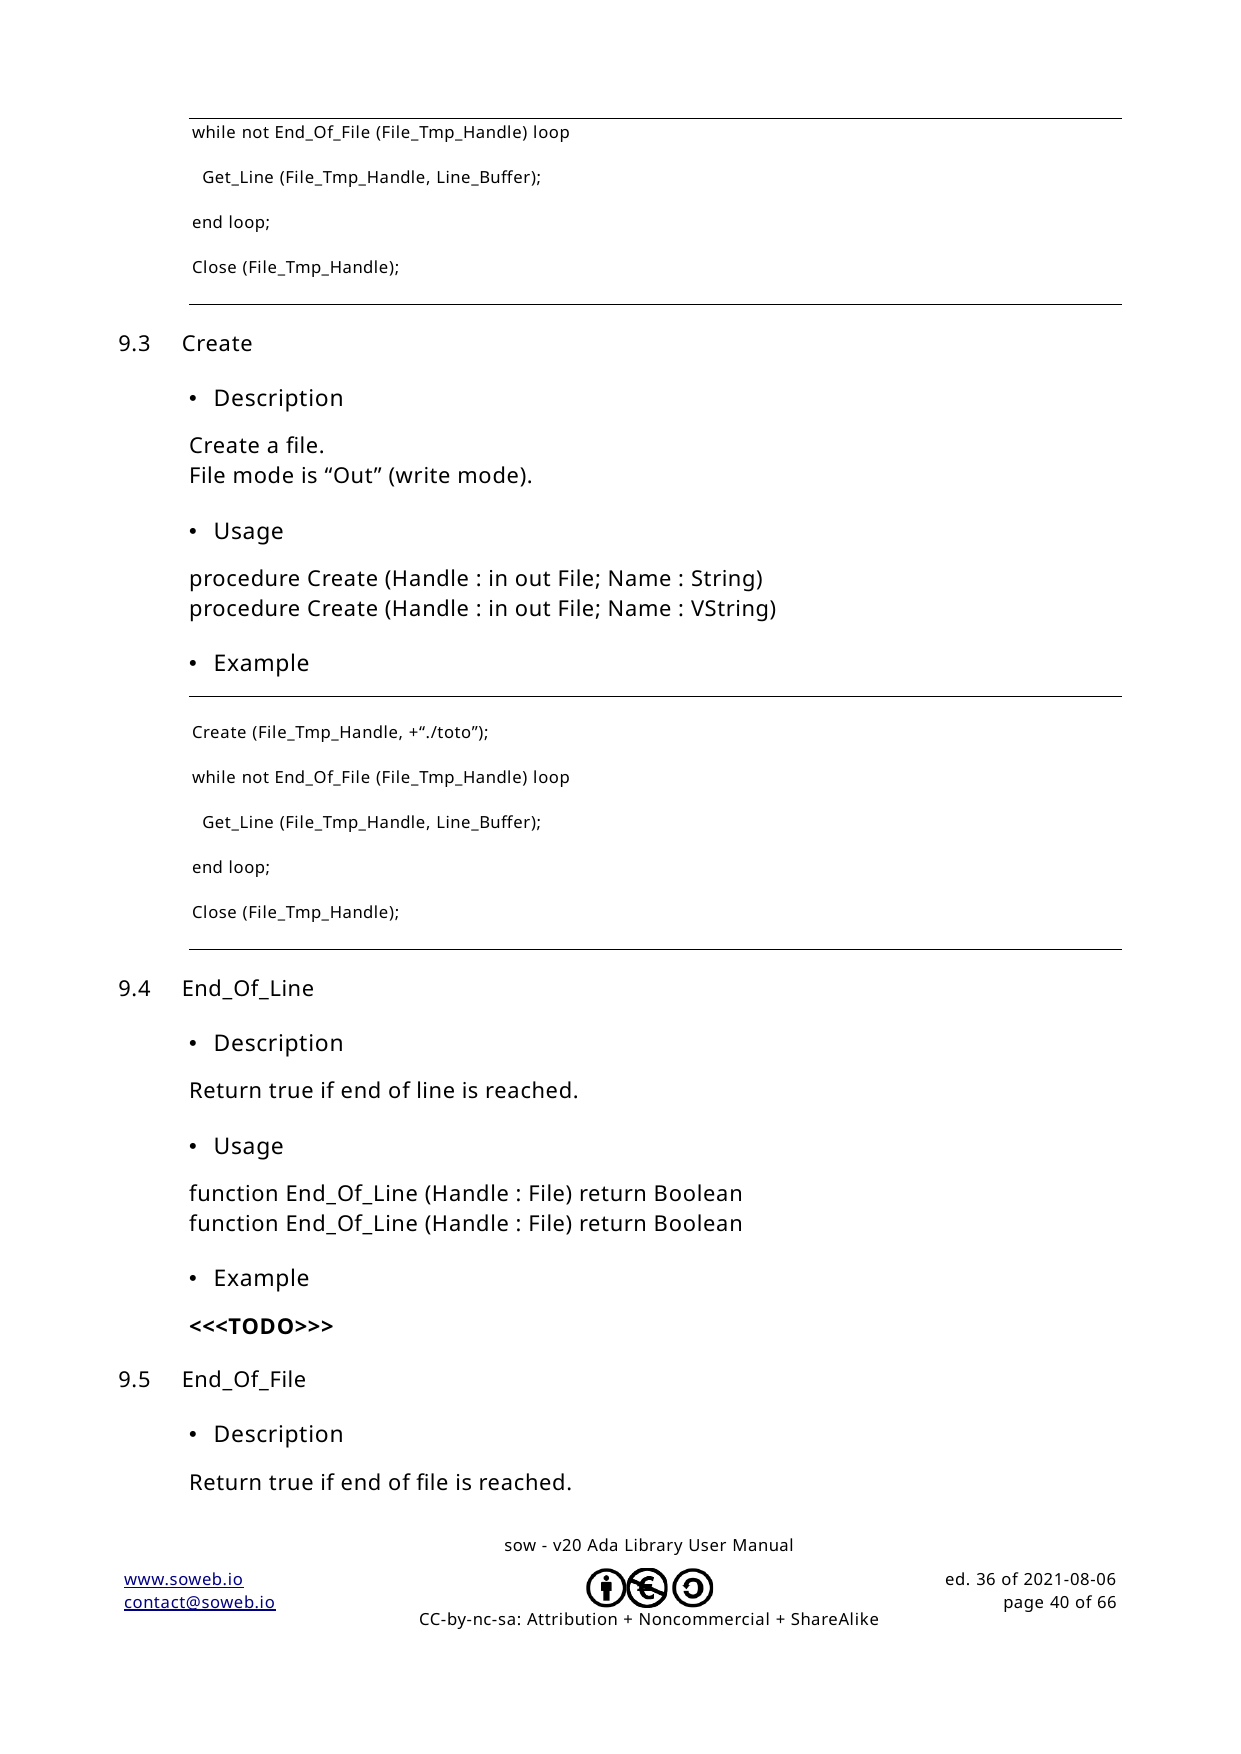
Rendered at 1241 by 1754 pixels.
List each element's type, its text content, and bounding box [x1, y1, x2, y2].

list Create (File_Tmp_Handle, +“./toto”); [189, 697, 1122, 744]
subtitle Example [189, 1262, 1122, 1293]
list Get_Line (File_Tmp_Handle, Line_Buffer); [189, 163, 1122, 186]
text Return true if end of file is reached. [189, 1467, 1122, 1497]
subtitle Example [189, 647, 1122, 678]
text procedure Create (Handle : in out File; Name : VString) [189, 593, 1122, 623]
text function End_Of_Line (Handle : File) return Boolean [189, 1178, 1122, 1208]
subtitle Create [118, 328, 1122, 358]
list while not End_Of_File (File_Tmp_Handle) loop [189, 119, 1122, 144]
subtitle End_Of_Line [118, 973, 1122, 1003]
text <<<TODO>>> [189, 1311, 1122, 1341]
subtitle Description [189, 1026, 1122, 1058]
text Return true if end of line is reached. [189, 1075, 1122, 1105]
subtitle Description [189, 1418, 1122, 1449]
list end loop; [189, 186, 1122, 234]
text Create a file. [189, 430, 1122, 460]
list Close (File_Tmp_Handle); [189, 253, 1122, 304]
text File mode is “Out” (write mode). [189, 460, 1122, 490]
subtitle End_Of_File [118, 1364, 1122, 1394]
list while not End_Of_File (File_Tmp_Handle) loop [189, 763, 1122, 789]
list end loop; [189, 831, 1122, 879]
list Close (File_Tmp_Handle); [189, 898, 1122, 949]
list Get_Line (File_Tmp_Handle, Line_Buffer); [189, 808, 1122, 831]
text function End_Of_Line (Handle : File) return Boolean [189, 1208, 1122, 1238]
subtitle Description [189, 381, 1122, 413]
text procedure Create (Handle : in out File; Name : String) [189, 563, 1122, 593]
picture [672, 1568, 714, 1608]
subtitle Usage [189, 514, 1122, 545]
picture [585, 1568, 668, 1608]
subtitle Usage [189, 1129, 1122, 1160]
